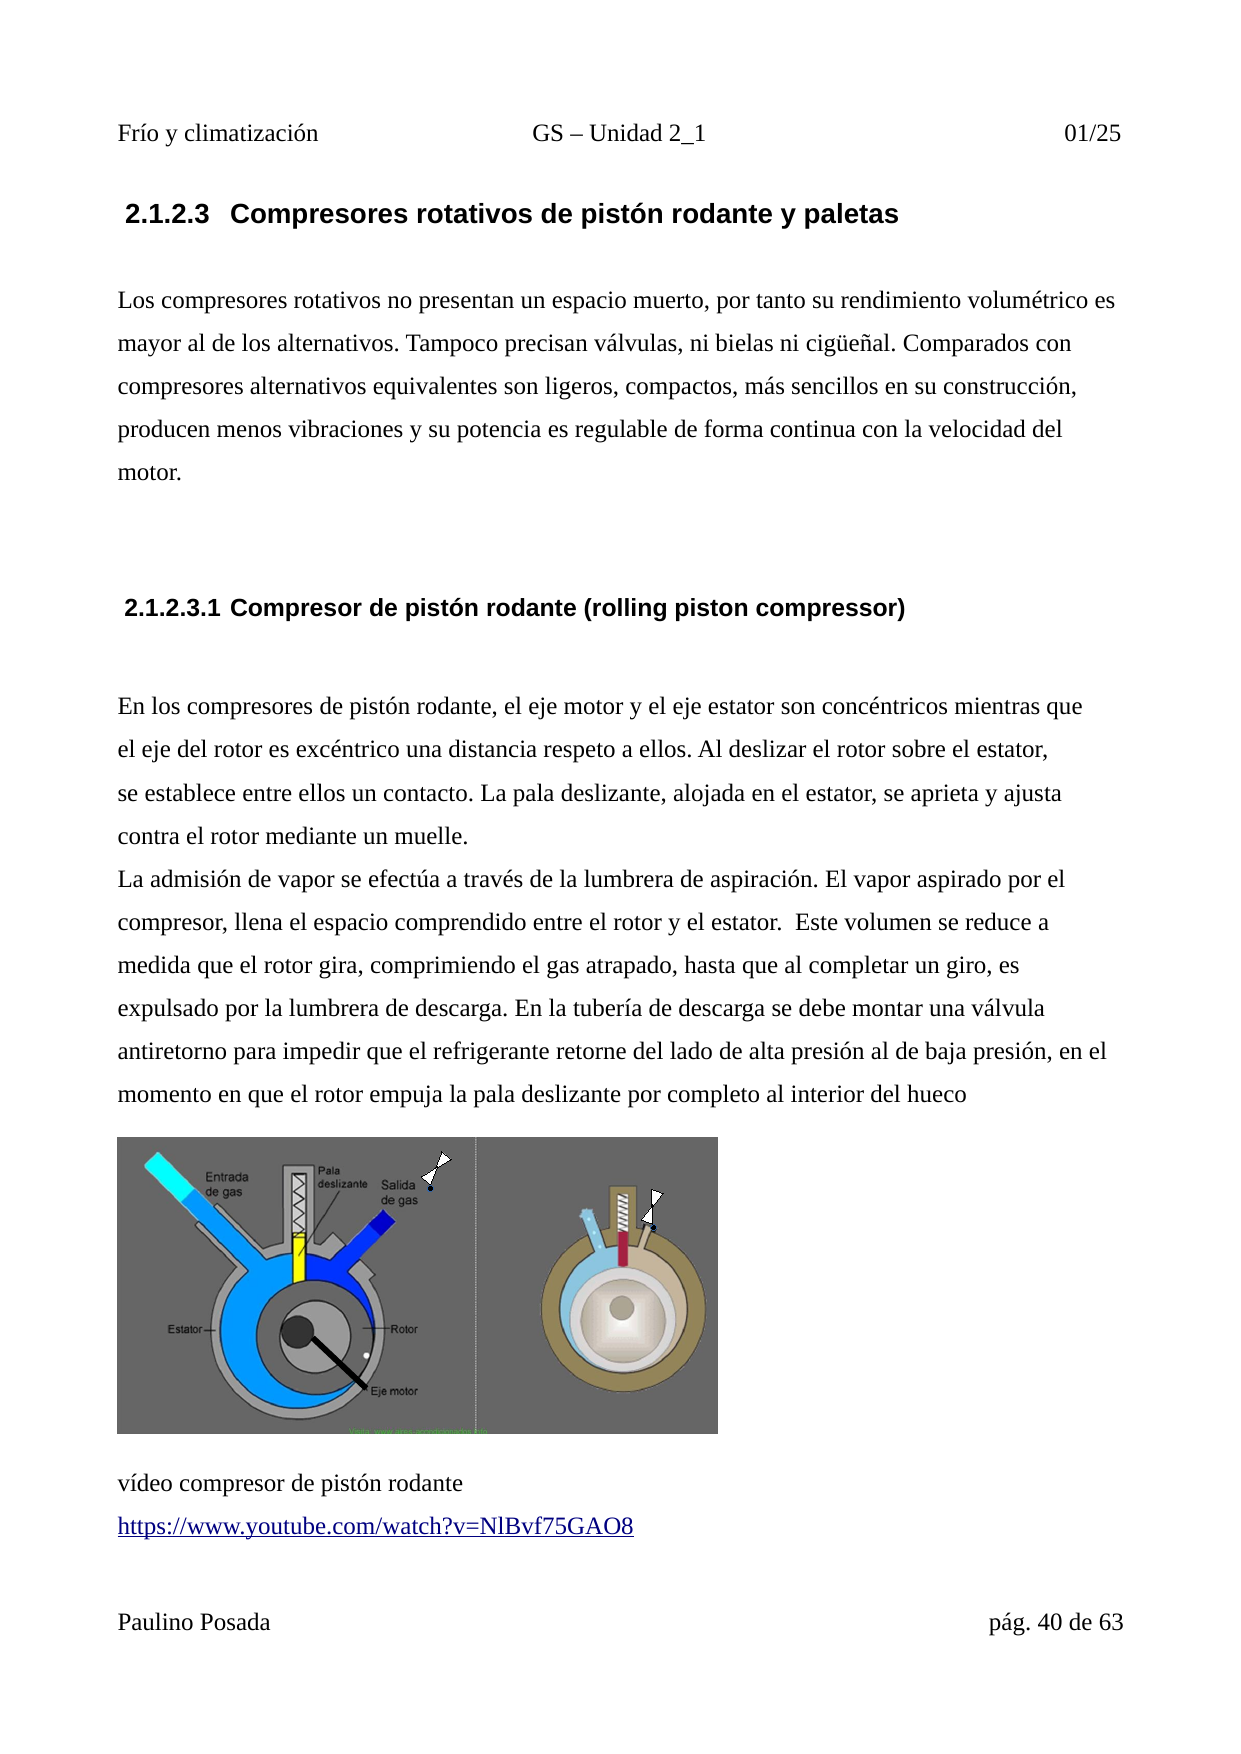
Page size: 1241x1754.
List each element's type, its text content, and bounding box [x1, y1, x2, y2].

picture [117, 1137, 718, 1434]
text se establece entre ellos un contacto. La pala deslizante, alojada en el estator, se aprieta y ajusta [117, 778, 1123, 806]
text vídeo compresor de pistón rodante [117, 1468, 1123, 1496]
text https://www.youtube.com/watch?v=NlBvf75GAO8 [117, 1511, 1123, 1539]
text En los compresores de pistón rodante, el eje motor y el eje estator son concéntricos mientras que [117, 691, 1123, 720]
text Los compresores rotativos no presentan un espacio muerto, por tanto su rendimiento volumétrico es mayor al de los alternativos. Tampoco precisan válvulas, ni bielas ni cigüeñal. Comparados con compresores alternativos equivalentes son ligeros, compactos, más sencillos en su construcción, producen menos vibraciones y su potencia es regulable de forma continua con la velocidad del motor. [117, 285, 1123, 486]
subtitle Compresores rotativos de pistón rodante y paletas [117, 197, 1123, 229]
text La admisión de vapor se efectúa a través de la lumbrera de aspiración. El vapor aspirado por el compresor, llena el espacio comprendido entre el rotor y el estator. Este volumen se reduce a medida que el rotor gira, comprimiendo el gas atrapado, hasta que al completar un giro, es expulsado por la lumbrera de descarga. En la tubería de descarga se debe montar una válvula antiretorno para impedir que el refrigerante retorne del lado de alta presión al de baja presión, en el momento en que el rotor empuja la pala deslizante por completo al interior del hueco [117, 864, 1123, 1108]
text el eje del rotor es excéntrico una distancia respeto a ellos. Al deslizar el rotor sobre el estator, [117, 734, 1123, 763]
subtitle Compresor de pistón rodante (rolling piston compressor) [117, 593, 1123, 622]
text contra el rotor mediante un muelle. [117, 821, 1123, 849]
